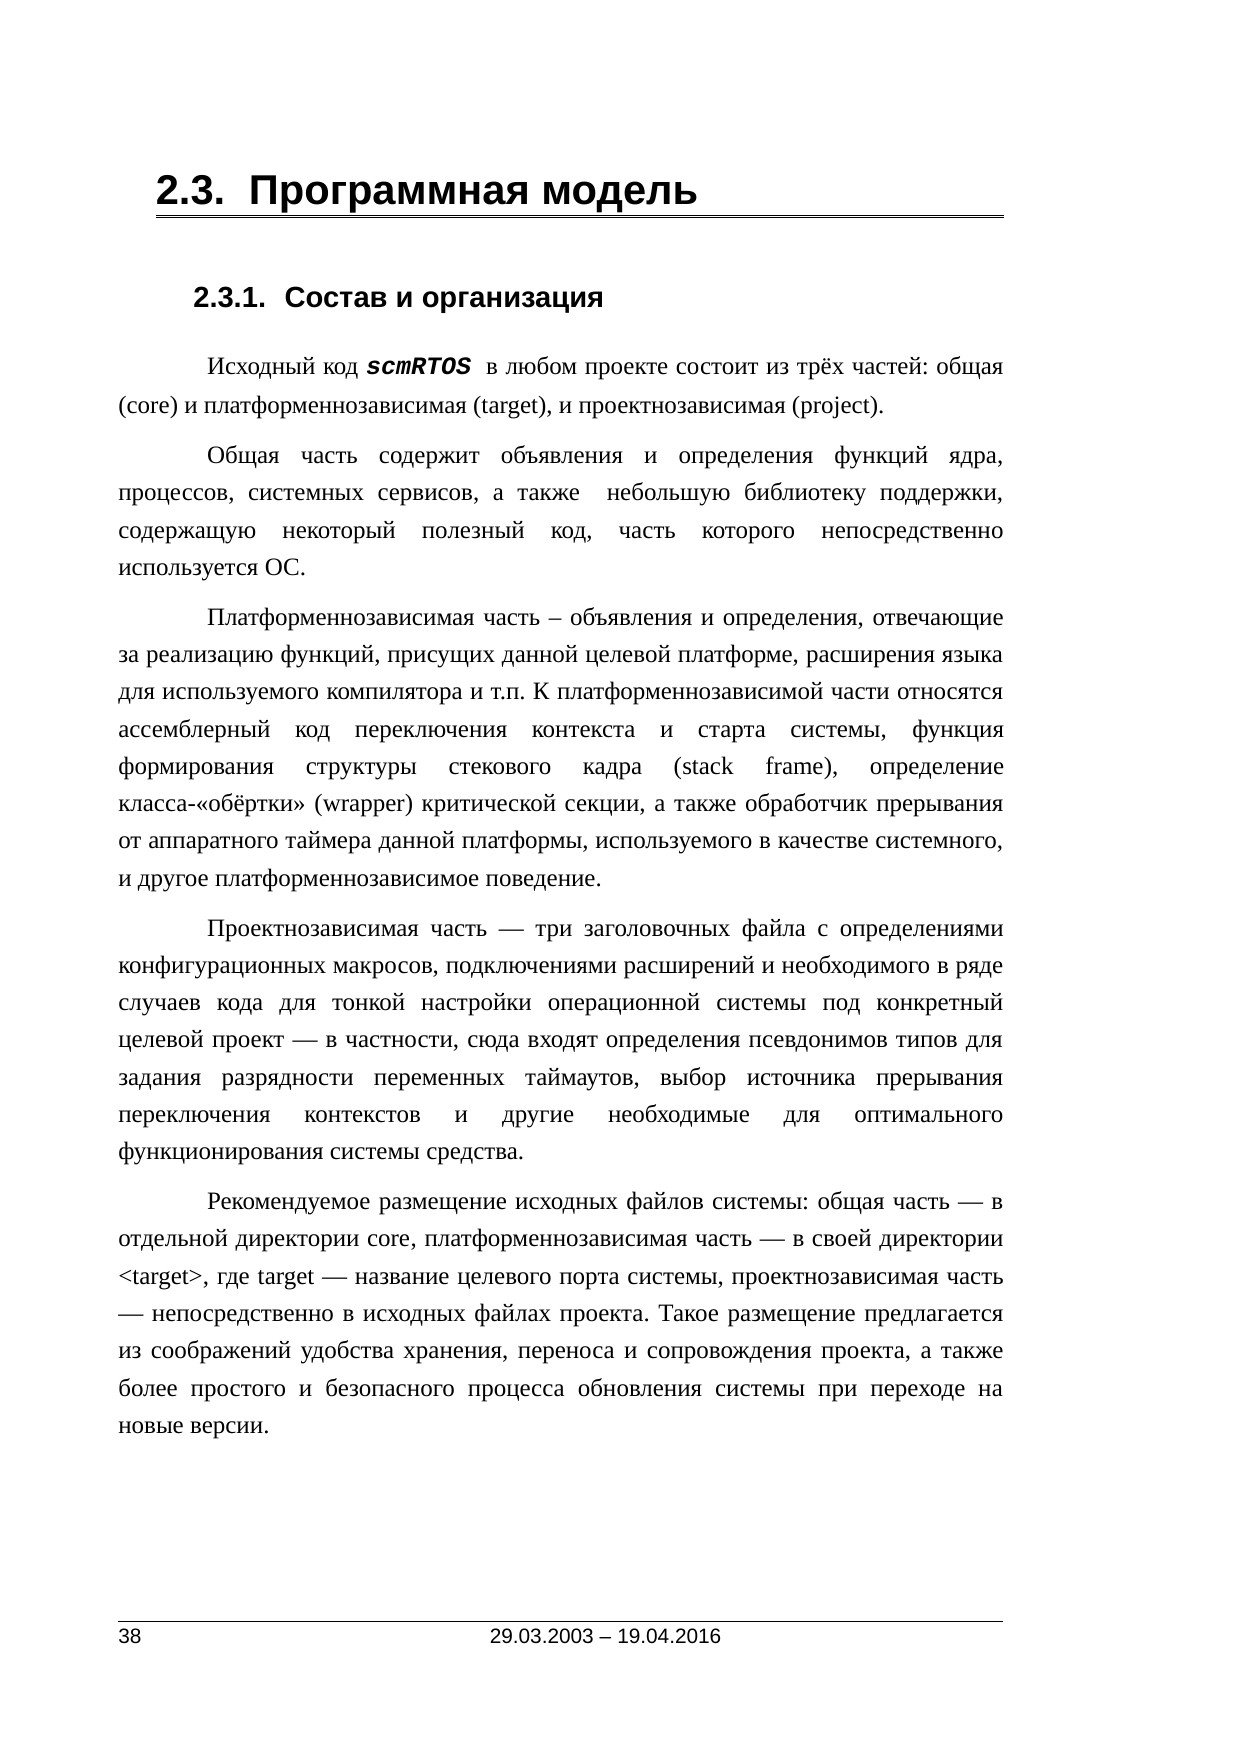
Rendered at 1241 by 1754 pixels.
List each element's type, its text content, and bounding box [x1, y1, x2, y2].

text Общая часть содержит объявления и определения функций ядра, процессов, системных сервисов, а также небольшую библиотеку поддержки, содержащую некоторый полезный код, часть которого непосредственно используется ОС. [118, 440, 1004, 581]
subtitle Состав и организация [193, 280, 886, 313]
text Исходный код scmRTOS в любом проекте состоит из трёх частей: общая (core) и платформеннозависимая (target), и проектнозависимая (project). [118, 351, 1004, 419]
text Рекомендуемое размещение исходных файлов системы: общая часть — в отдельной директории core, платформеннозависимая часть — в своей директории <target>, где target — название целевого порта системы, проектнозависимая часть — непосредственно в исходных файлах проекта. Такое размещение предлагается из соображений удобства хранения, переноса и сопровождения проекта, а также более простого и безопасного процесса обновления системы при переходе на новые версии. [118, 1186, 1004, 1439]
subtitle Программная модель [156, 165, 1004, 215]
text Платформеннозависимая часть – объявления и определения, отвечающие за реализацию функций, присущих данной целевой платформе, расширения языка для используемого компилятора и т.п. К платформеннозависимой части относятся ассемблерный код переключения контекста и старта системы, функция формирования структуры стекового кадра (stack frame), определение класса-«обёртки» (wrapper) критической секции, а также обработчик прерывания от аппаратного таймера данной платформы, используемого в качестве системного, и другое платформеннозависимое поведение. [118, 602, 1004, 892]
text Проектнозависимая часть — три заголовочных файла с определениями конфигурационных макросов, подключениями расширений и необходимого в ряде случаев кода для тонкой настройки операционной системы под конкретный целевой проект — в частности, сюда входят определения псевдонимов типов для задания разрядности переменных таймаутов, выбор источника прерывания переключения контекстов и другие необходимые для оптимального функционирования системы средства. [118, 913, 1004, 1165]
